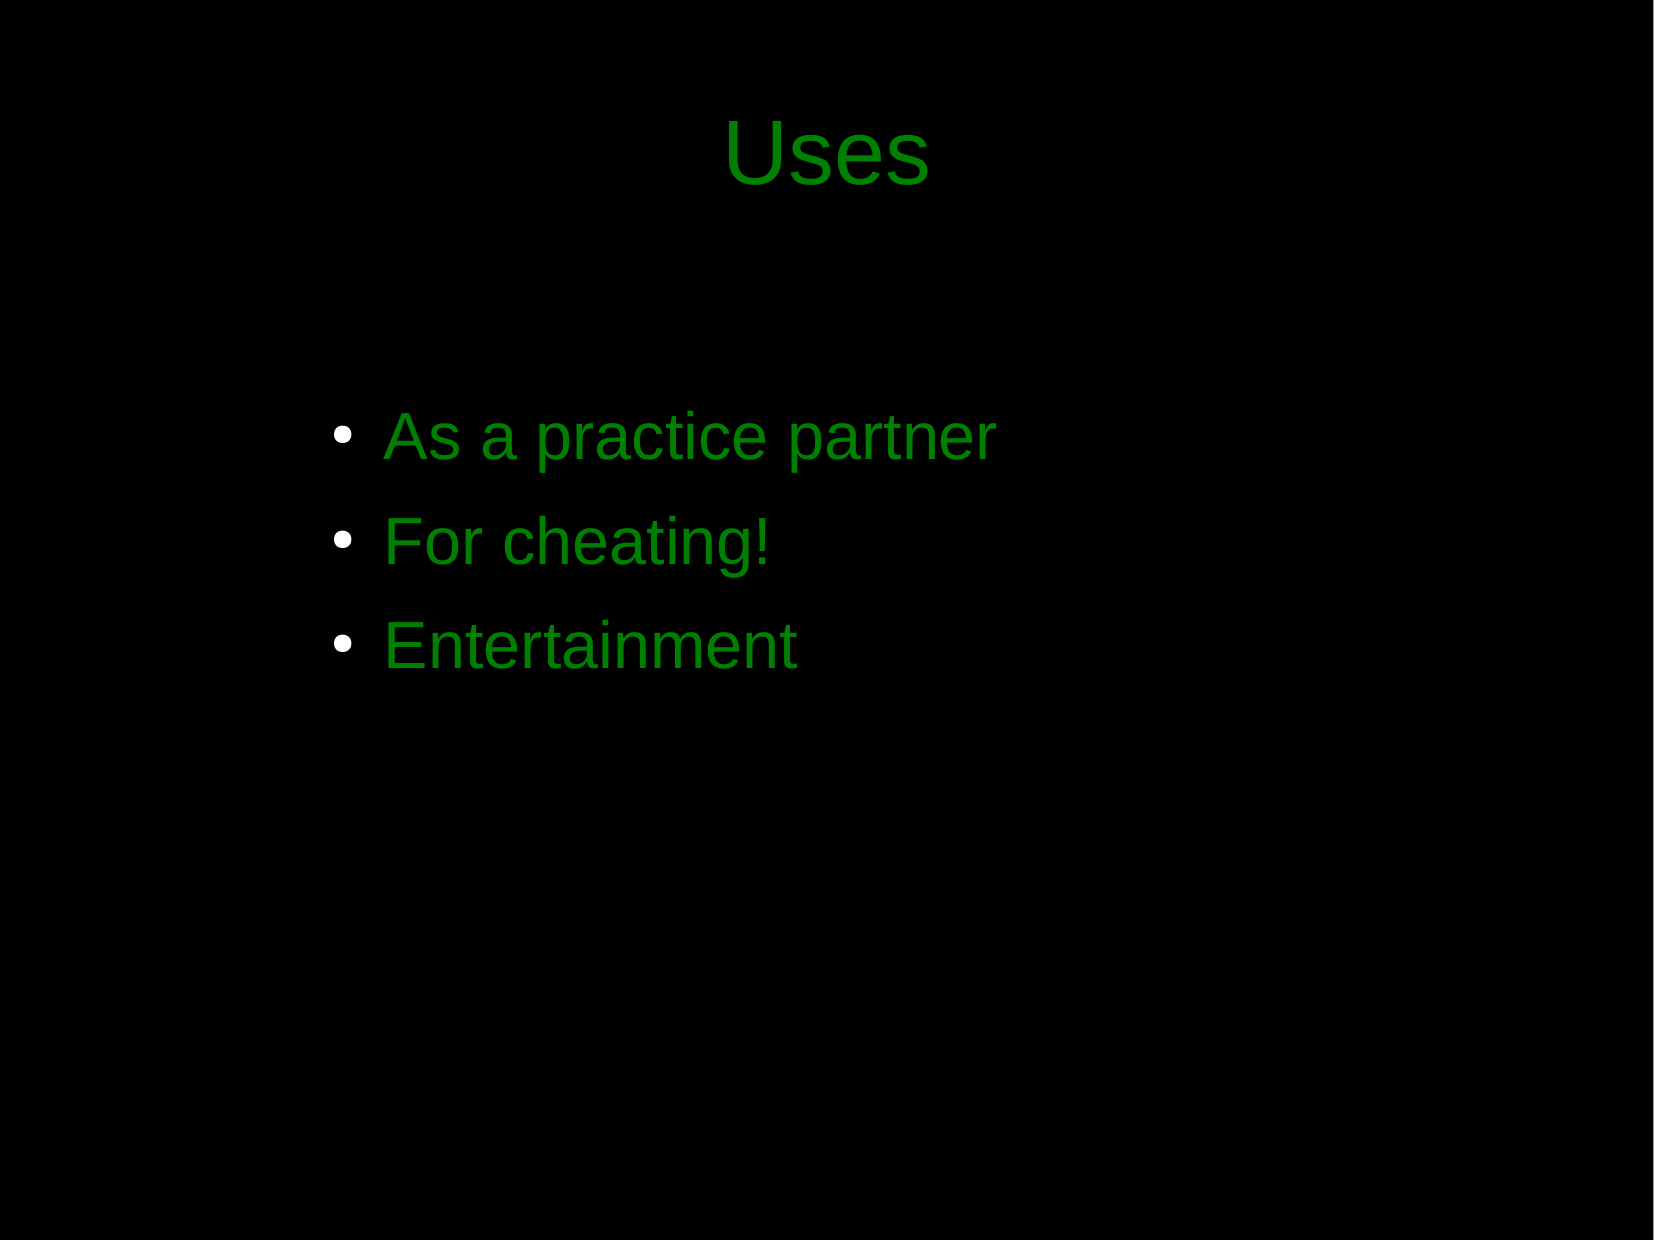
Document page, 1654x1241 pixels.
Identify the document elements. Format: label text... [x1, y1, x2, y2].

list As a practice partner For cheating! Entertainment [313, 295, 1329, 1015]
title Uses [82, 49, 1571, 257]
